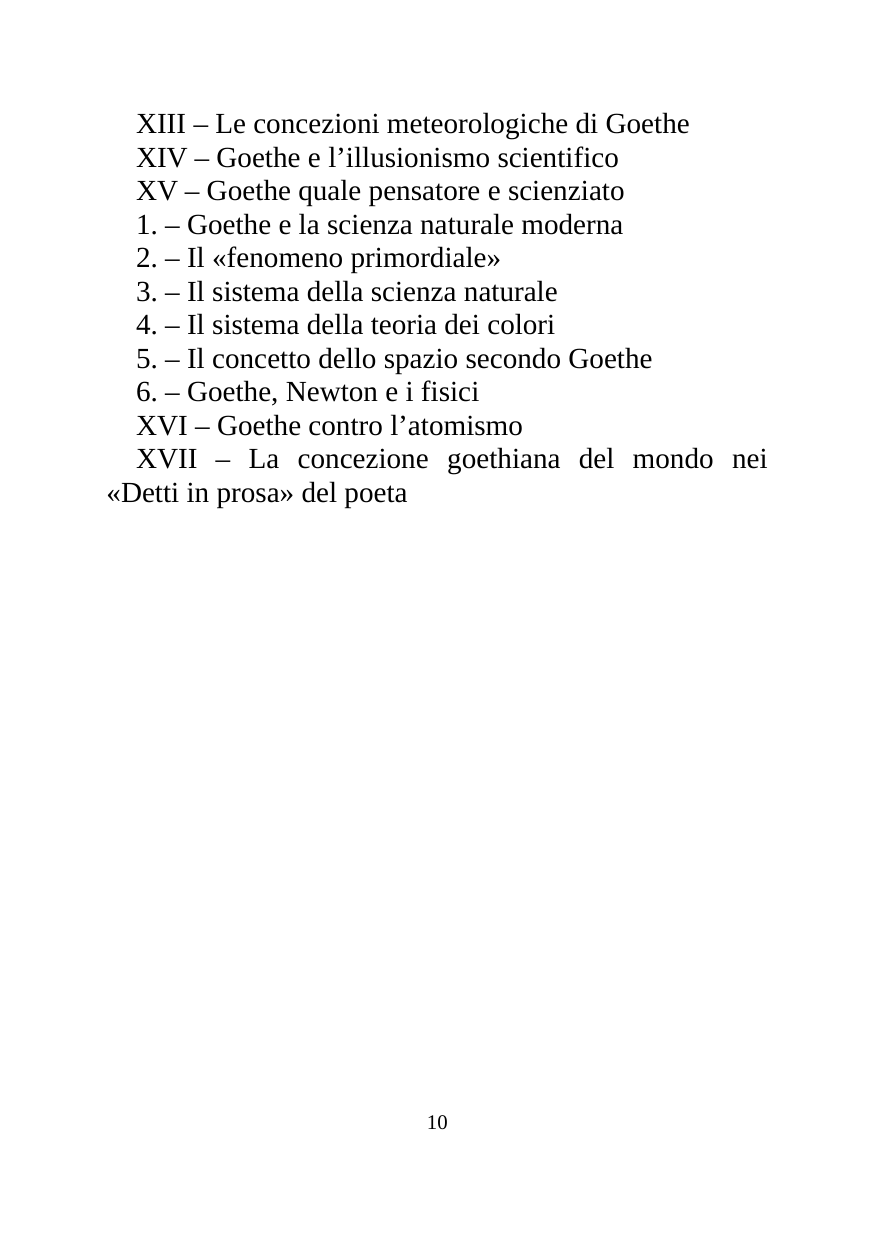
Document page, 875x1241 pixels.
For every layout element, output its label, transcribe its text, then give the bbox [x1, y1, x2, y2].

text 5. – Il concetto dello spazio secondo Goethe [106, 341, 768, 374]
text 1. – Goethe e la scienza naturale moderna [106, 207, 768, 240]
text 6. – Goethe, Newton e i fisici [106, 374, 768, 408]
text 2. – Il «fenomeno primordiale» [106, 240, 768, 274]
text XVI – Goethe contro l’atomismo [106, 408, 768, 442]
text 3. – Il sistema della scienza naturale [106, 274, 768, 307]
text XIII – Le concezioni meteorologiche di Goethe [106, 106, 768, 140]
text XV – Goethe quale pensatore e scienziato [106, 173, 768, 207]
text XIV – Goethe e l’illusionismo scientifico [106, 140, 768, 173]
text 4. – Il sistema della teoria dei colori [106, 307, 768, 341]
text XVII – La concezione goethiana del mondo nei «Detti in prosa» del poeta [106, 442, 768, 509]
